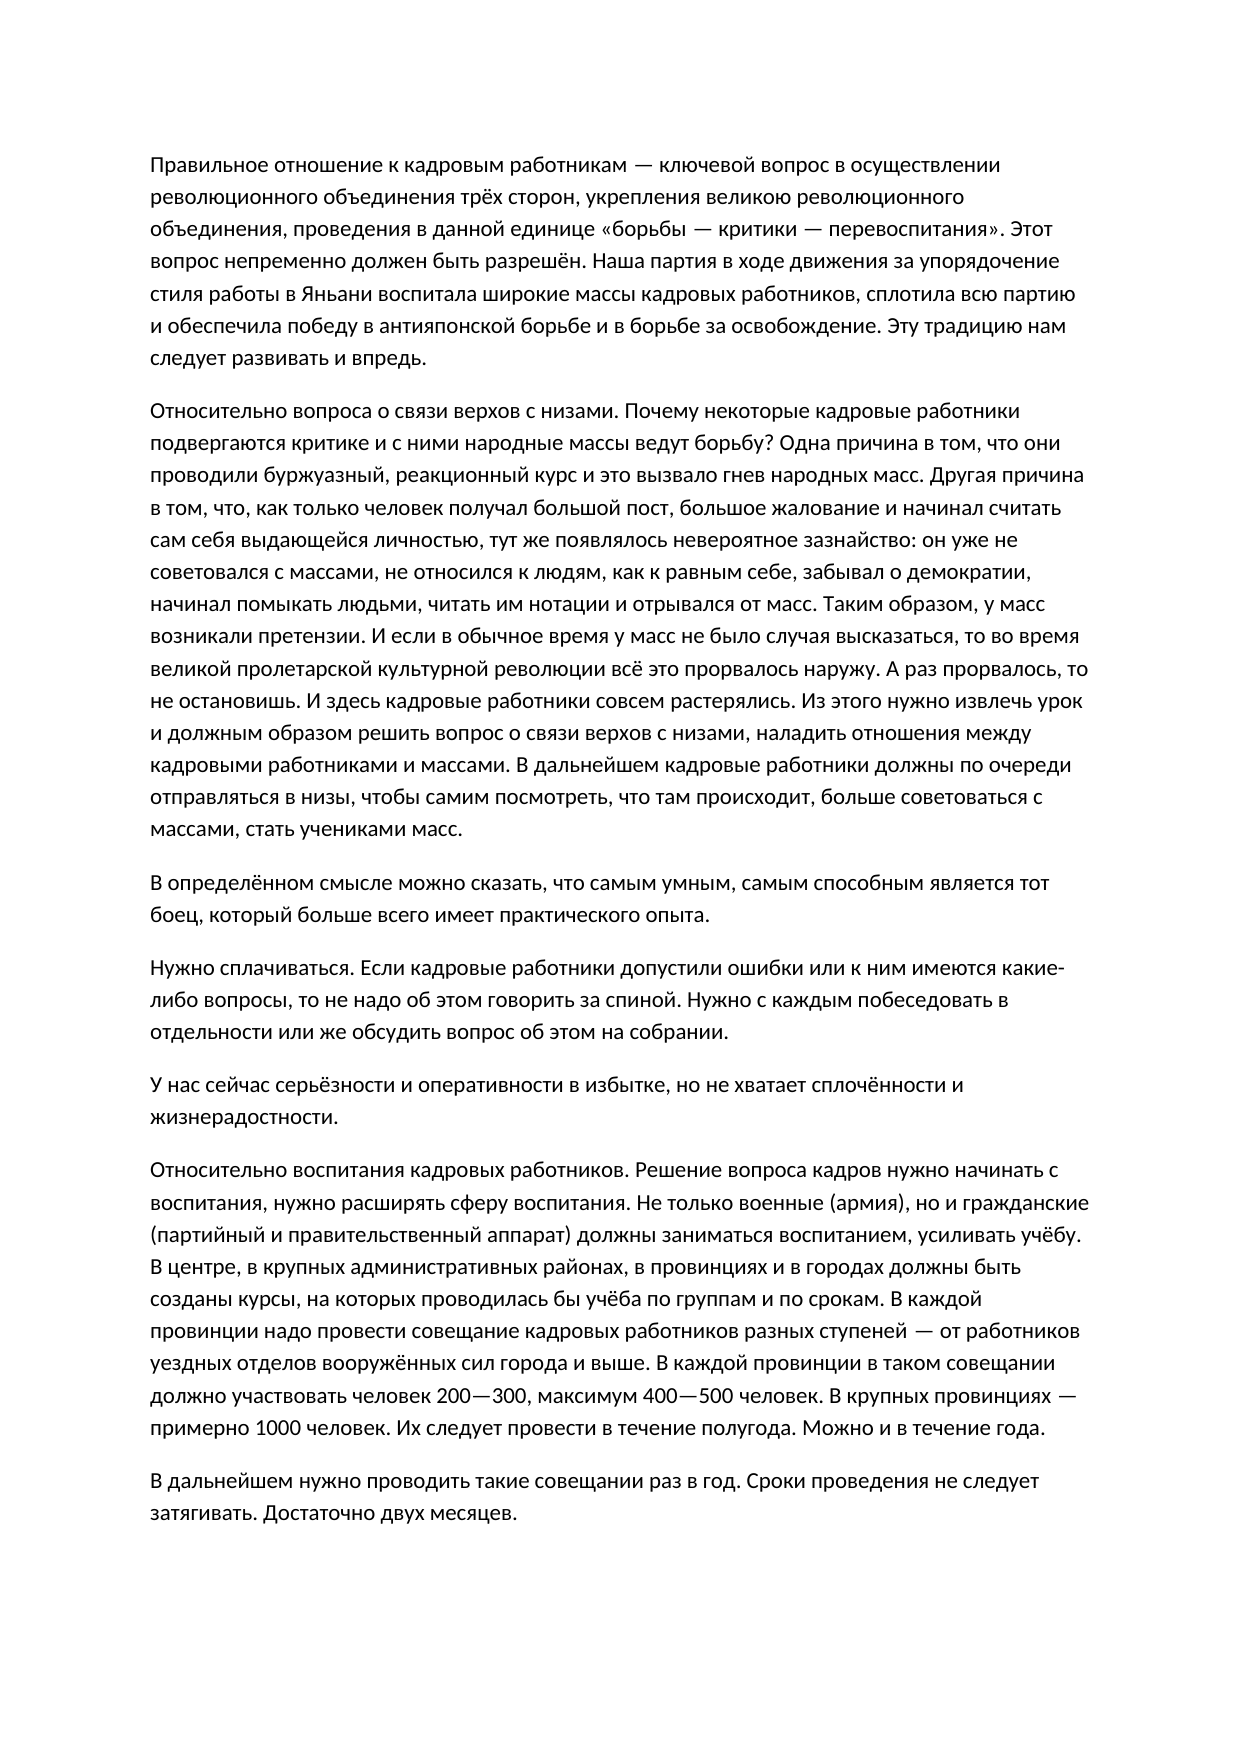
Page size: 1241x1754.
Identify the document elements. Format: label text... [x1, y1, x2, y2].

text Правильное отношение к кадровым работникам — ключевой вопрос в осуществлении революционного объединения трёх сторон, укрепления великою революционного объединения, проведения в данной единице «борьбы — критики — перевоспитания». Этот вопрос непременно должен быть разрешён. Наша партия в ходе движения за упорядочение стиля работы в Яньани воспитала широкие массы кадровых работников, сплотила всю партию и обеспечила победу в антияпонской борьбе и в борьбе за освобождение. Эту традицию нам следует развивать и впредь. [150, 150, 1091, 371]
text Относительно вопроса о связи верхов с низами. Почему некоторые кадровые работники подвергаются критике и с ними народные массы ведут борьбу? Одна причина в том, что они проводили буржуазный, реакционный курс и это вызвало гнев народных масс. Другая причина в том, что, как только человек получал большой пост, большое жалование и начинал считать сам себя выдающейся личностью, тут же появлялось невероятное зазнайство: он уже не советовался с массами, не относился к людям, как к равным себе, забывал о демократии, начинал помыкать людьми, читать им нотации и отрывался от масс. Таким образом, у масс возникали претензии. И если в обычное время у масс не было случая высказаться, то во время великой пролетарской культурной революции всё это прорвалось наружу. А раз прорвалось, то не остановишь. И здесь кадровые работники совсем растерялись. Из этого нужно извлечь урок и должным образом решить вопрос о связи верхов с низами, наладить отношения между кадровыми работниками и массами. В дальнейшем кадровые работники должны по очереди отправляться в низы, чтобы самим посмотреть, что там происходит, больше советоваться с массами, стать учениками масс. [150, 396, 1091, 843]
text Относительно воспитания кадровых работников. Решение вопроса кадров нужно начинать с воспитания, нужно расширять сферу воспитания. Не только военные (армия), но и гражданские (партийный и правительственный аппарат) должны заниматься воспитанием, усиливать учёбу. В центре, в крупных административных районах, в провинциях и в городах должны быть созданы курсы, на которых проводилась бы учёба по группам и по срокам. В каждой провинции надо провести совещание кадровых работников разных ступеней — от работников уездных отделов вооружённых сил города и выше. В каждой провинции в таком совещании должно участвовать человек 200—300, максимум 400—500 человек. В крупных провинциях — примерно 1000 человек. Их следует провести в течение полугода. Можно и в течение года. [150, 1155, 1091, 1441]
text В определённом смысле можно сказать, что самым умным, самым способным является тот боец, который больше всего имеет практического опыта. [150, 868, 1091, 928]
text Нужно сплачиваться. Если кадровые работники допустили ошибки или к ним имеются какие-либо вопросы, то не надо об этом говорить за спиной. Нужно с каждым побеседовать в отдельности или же обсудить вопрос об этом на собрании. [150, 953, 1091, 1045]
text У нас сейчас серьёзности и оперативности в избытке, но не хватает сплочённости и жизнерадостности. [150, 1070, 1091, 1130]
text В дальнейшем нужно проводить такие совещании раз в год. Сроки проведения не следует затягивать. Достаточно двух месяцев. [150, 1466, 1091, 1526]
